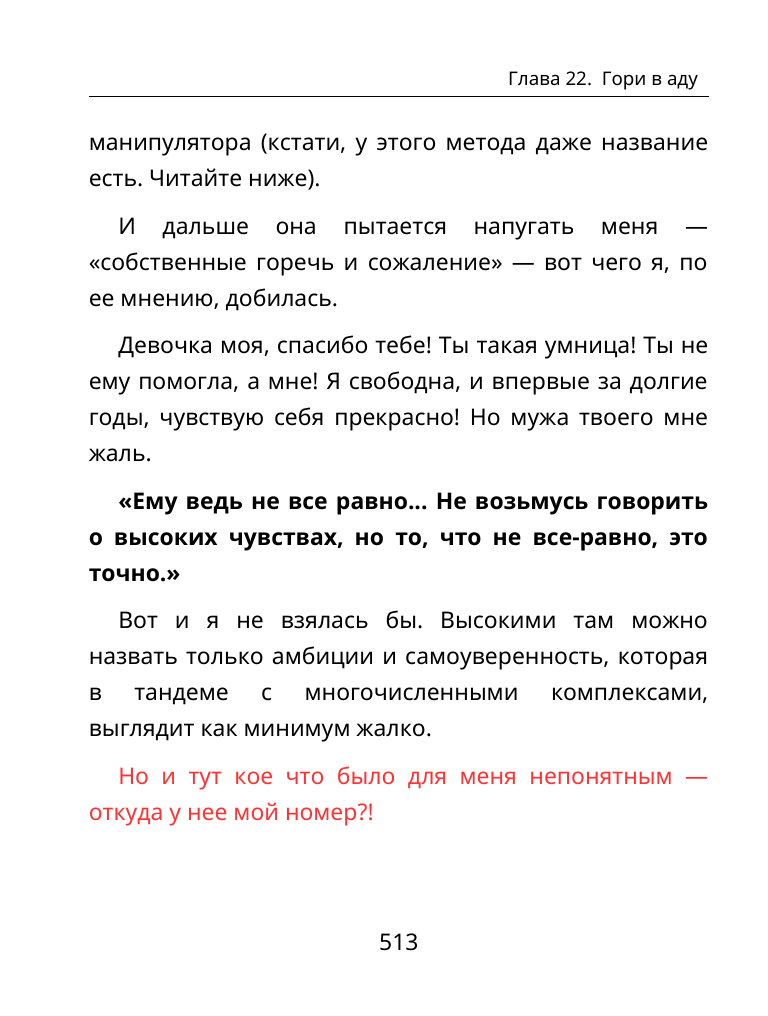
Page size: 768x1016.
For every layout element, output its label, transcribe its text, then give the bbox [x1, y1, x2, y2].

text Вот и я не взялась бы. Высокими там можно назвать только амбиции и самоуверенность, которая в тандеме с многочисленными комплексами, выглядит как минимум жалко. [88, 604, 709, 743]
text манипулятора (кстати, у этого метода даже название есть. Читайте ниже). [88, 126, 709, 193]
text И дальше она пытается напугать меня — «собственные горечь и сожаление» — вот чего я, по ее мнению, добилась. [88, 210, 709, 313]
text Но и тут кое что было для меня непонятным — откуда у нее мой номер?! [88, 760, 709, 827]
text «Ему ведь не все равно... Не возьмусь говорить о высоких чувствах, но то, что не все-равно, это точно.» [88, 485, 709, 588]
text Девочка моя, спасибо тебе! Ты такая умница! Ты не ему помогла, а мне! Я свободна, и впервые за долгие годы, чувствую себя прекрасно! Но мужа твоего мне жаль. [88, 329, 709, 468]
